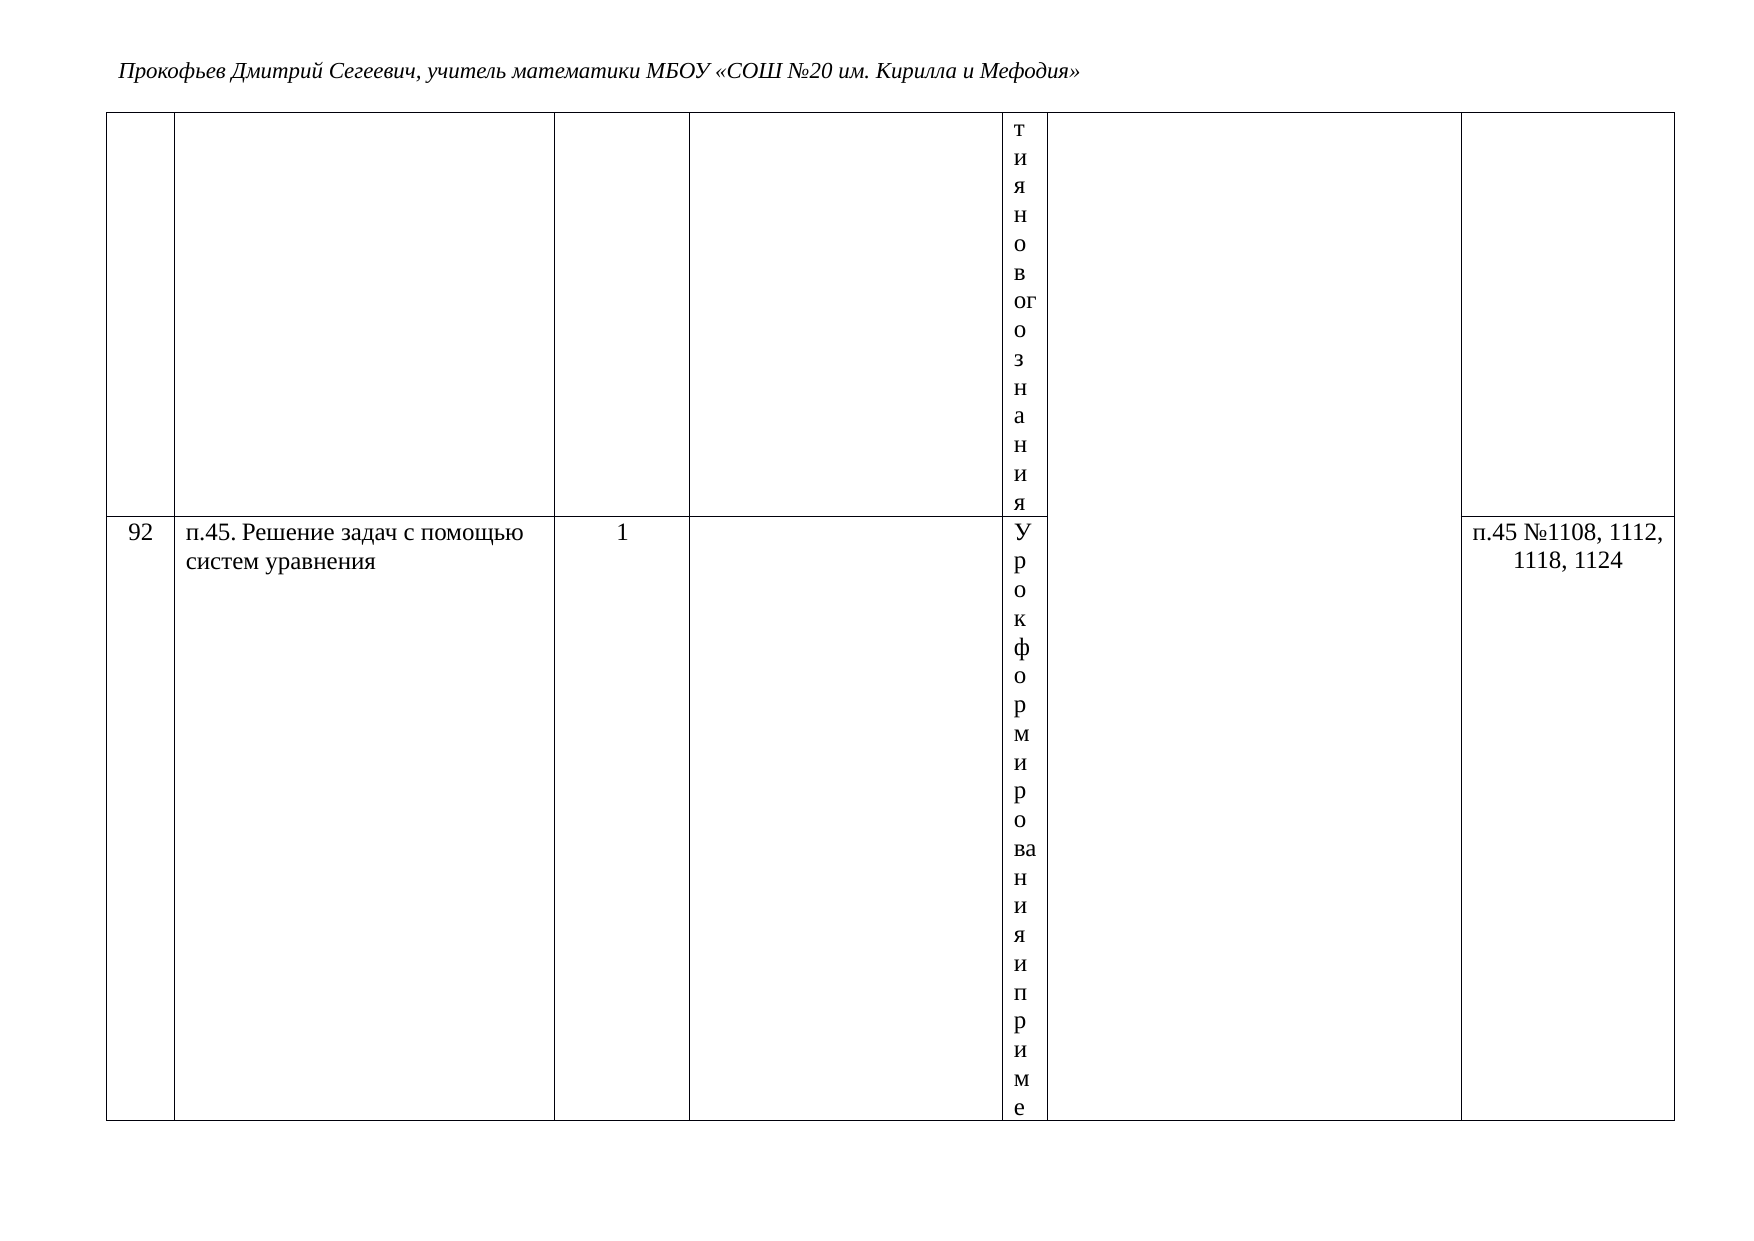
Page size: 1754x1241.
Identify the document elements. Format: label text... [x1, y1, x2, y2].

table_cell [1462, 113, 1674, 516]
table_cell [690, 113, 1002, 516]
table_cell 1 [555, 517, 689, 1120]
table_cell 92 [107, 517, 174, 1120]
table_cell тия нового знания [1003, 113, 1047, 516]
table_cell Урок формирования и приме [1003, 517, 1047, 1120]
table_cell п.45 №1108, 1112, 1118, 1124 [1462, 517, 1674, 1120]
table_cell [555, 113, 689, 516]
table_cell п.45. Решение задач с помощью систем уравнения [175, 517, 554, 1120]
table_cell [107, 113, 174, 516]
table_cell [1048, 113, 1461, 1120]
table_cell [690, 517, 1002, 1120]
table_cell [175, 113, 554, 516]
